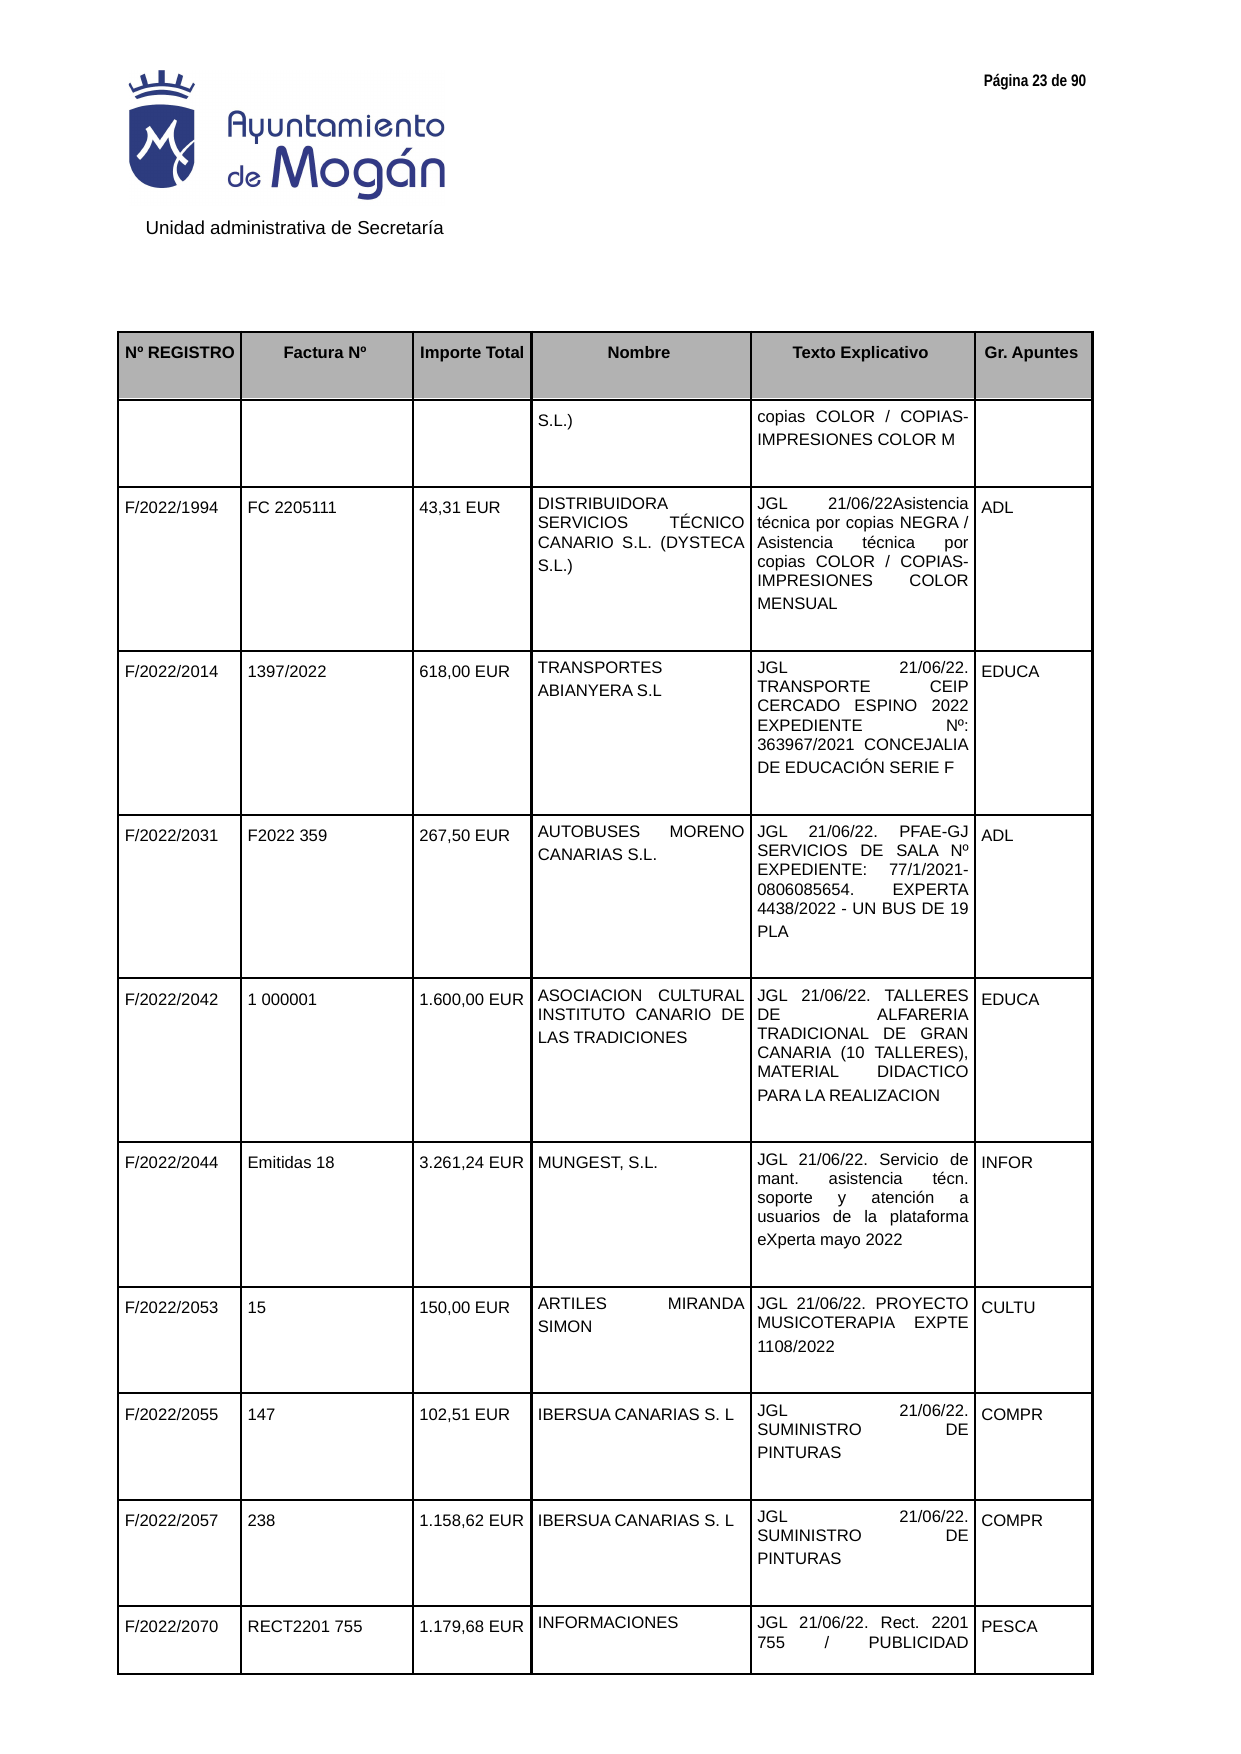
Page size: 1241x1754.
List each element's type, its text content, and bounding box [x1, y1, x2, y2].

table_cell ADL [976, 816, 1091, 977]
table_cell JGL 21/06/22. SUMINISTRO DE PINTURAS [752, 1394, 974, 1498]
table_cell F/2022/2044 [119, 1143, 240, 1286]
table_cell MUNGEST, S.L. [533, 1143, 750, 1286]
table_cell 1397/2022 [242, 652, 412, 813]
table_cell F/2022/2014 [119, 652, 240, 813]
table_cell ARTILES MIRANDA SIMON [533, 1288, 750, 1392]
table_cell F/2022/2053 [119, 1288, 240, 1392]
table_cell INFORMACIONES [533, 1607, 750, 1673]
table_cell PESCA [976, 1607, 1091, 1673]
table_cell IBERSUA CANARIAS S. L [533, 1501, 750, 1605]
table_cell JGL 21/06/22. PROYECTO MUSICOTERAPIA EXPTE 1108/2022 [752, 1288, 974, 1392]
table_cell [242, 401, 412, 486]
table_cell DISTRIBUIDORA SERVICIOS TÉCNICO CANARIO S.L. (DYSTECA S.L.) [533, 488, 750, 649]
table_cell IBERSUA CANARIAS S. L [533, 1394, 750, 1498]
table_header Factura Nº [242, 333, 412, 398]
table_cell Emitidas 18 [242, 1143, 412, 1286]
table_cell 267,50 EUR [414, 816, 530, 977]
table_cell F/2022/1994 [119, 488, 240, 649]
table_cell 3.261,24 EUR [414, 1143, 530, 1286]
table_cell 1.179,68 EUR [414, 1607, 530, 1673]
table_cell 147 [242, 1394, 412, 1498]
table_cell 1.158,62 EUR [414, 1501, 530, 1605]
table_cell JGL 21/06/22. SUMINISTRO DE PINTURAS [752, 1501, 974, 1605]
table_cell RECT2201 755 [242, 1607, 412, 1673]
table_cell 102,51 EUR [414, 1394, 530, 1498]
table_cell 238 [242, 1501, 412, 1605]
table_cell [119, 401, 240, 486]
table_cell JGL 21/06/22. TRANSPORTE CEIP CERCADO ESPINO 2022 EXPEDIENTE Nº: 363967/2021 CONCEJALIA DE EDUCACIÓN SERIE F [752, 652, 974, 813]
table_cell JGL 21/06/22. Servicio de mant. asistencia técn. soporte y atención a usuarios de la plataforma eXperta mayo 2022 [752, 1143, 974, 1286]
table_cell 1.600,00 EUR [414, 979, 530, 1141]
table_cell JGL 21/06/22. TALLERES DE ALFARERIA TRADICIONAL DE GRAN CANARIA (10 TALLERES), MATERIAL DIDACTICO PARA LA REALIZACION [752, 979, 974, 1141]
table_cell EDUCA [976, 652, 1091, 813]
table_cell F/2022/2057 [119, 1501, 240, 1605]
table_cell F2022 359 [242, 816, 412, 977]
table_header Texto Explicativo [752, 333, 974, 398]
table_cell F/2022/2055 [119, 1394, 240, 1498]
table_cell INFOR [976, 1143, 1091, 1286]
table_cell ASOCIACION CULTURAL INSTITUTO CANARIO DE LAS TRADICIONES [533, 979, 750, 1141]
table_cell [976, 401, 1091, 486]
table_cell 150,00 EUR [414, 1288, 530, 1392]
table_cell TRANSPORTES ABIANYERA S.L [533, 652, 750, 813]
table_cell [414, 401, 530, 486]
table_cell S.L.) [533, 401, 750, 486]
table_cell ADL [976, 488, 1091, 649]
table_cell 1 000001 [242, 979, 412, 1141]
table_cell copias COLOR / COPIAS-IMPRESIONES COLOR M [752, 401, 974, 486]
table_cell FC 2205111 [242, 488, 412, 649]
table_header Importe Total [414, 333, 530, 398]
table_header Nombre [533, 333, 750, 398]
table_cell 43,31 EUR [414, 488, 530, 649]
picture [128, 70, 445, 206]
table_cell COMPR [976, 1501, 1091, 1605]
table_cell 618,00 EUR [414, 652, 530, 813]
table_cell CULTU [976, 1288, 1091, 1392]
table_cell JGL 21/06/22Asistencia técnica por copias NEGRA / Asistencia técnica por copias COLOR / COPIAS-IMPRESIONES COLOR MENSUAL [752, 488, 974, 649]
table_cell JGL 21/06/22. PFAE-GJ SERVICIOS DE SALA Nº EXPEDIENTE: 77/1/2021-0806085654. EXPERTA 4438/2022 - UN BUS DE 19 PLA [752, 816, 974, 977]
table_header Gr. Apuntes [976, 333, 1091, 398]
table_cell F/2022/2031 [119, 816, 240, 977]
table_cell JGL 21/06/22. Rect. 2201 755 / PUBLICIDAD [752, 1607, 974, 1673]
table_header Nº REGISTRO [119, 333, 240, 398]
table_cell 15 [242, 1288, 412, 1392]
table_cell F/2022/2042 [119, 979, 240, 1141]
table_cell F/2022/2070 [119, 1607, 240, 1673]
table_cell AUTOBUSES MORENO CANARIAS S.L. [533, 816, 750, 977]
table_cell EDUCA [976, 979, 1091, 1141]
table_cell COMPR [976, 1394, 1091, 1498]
